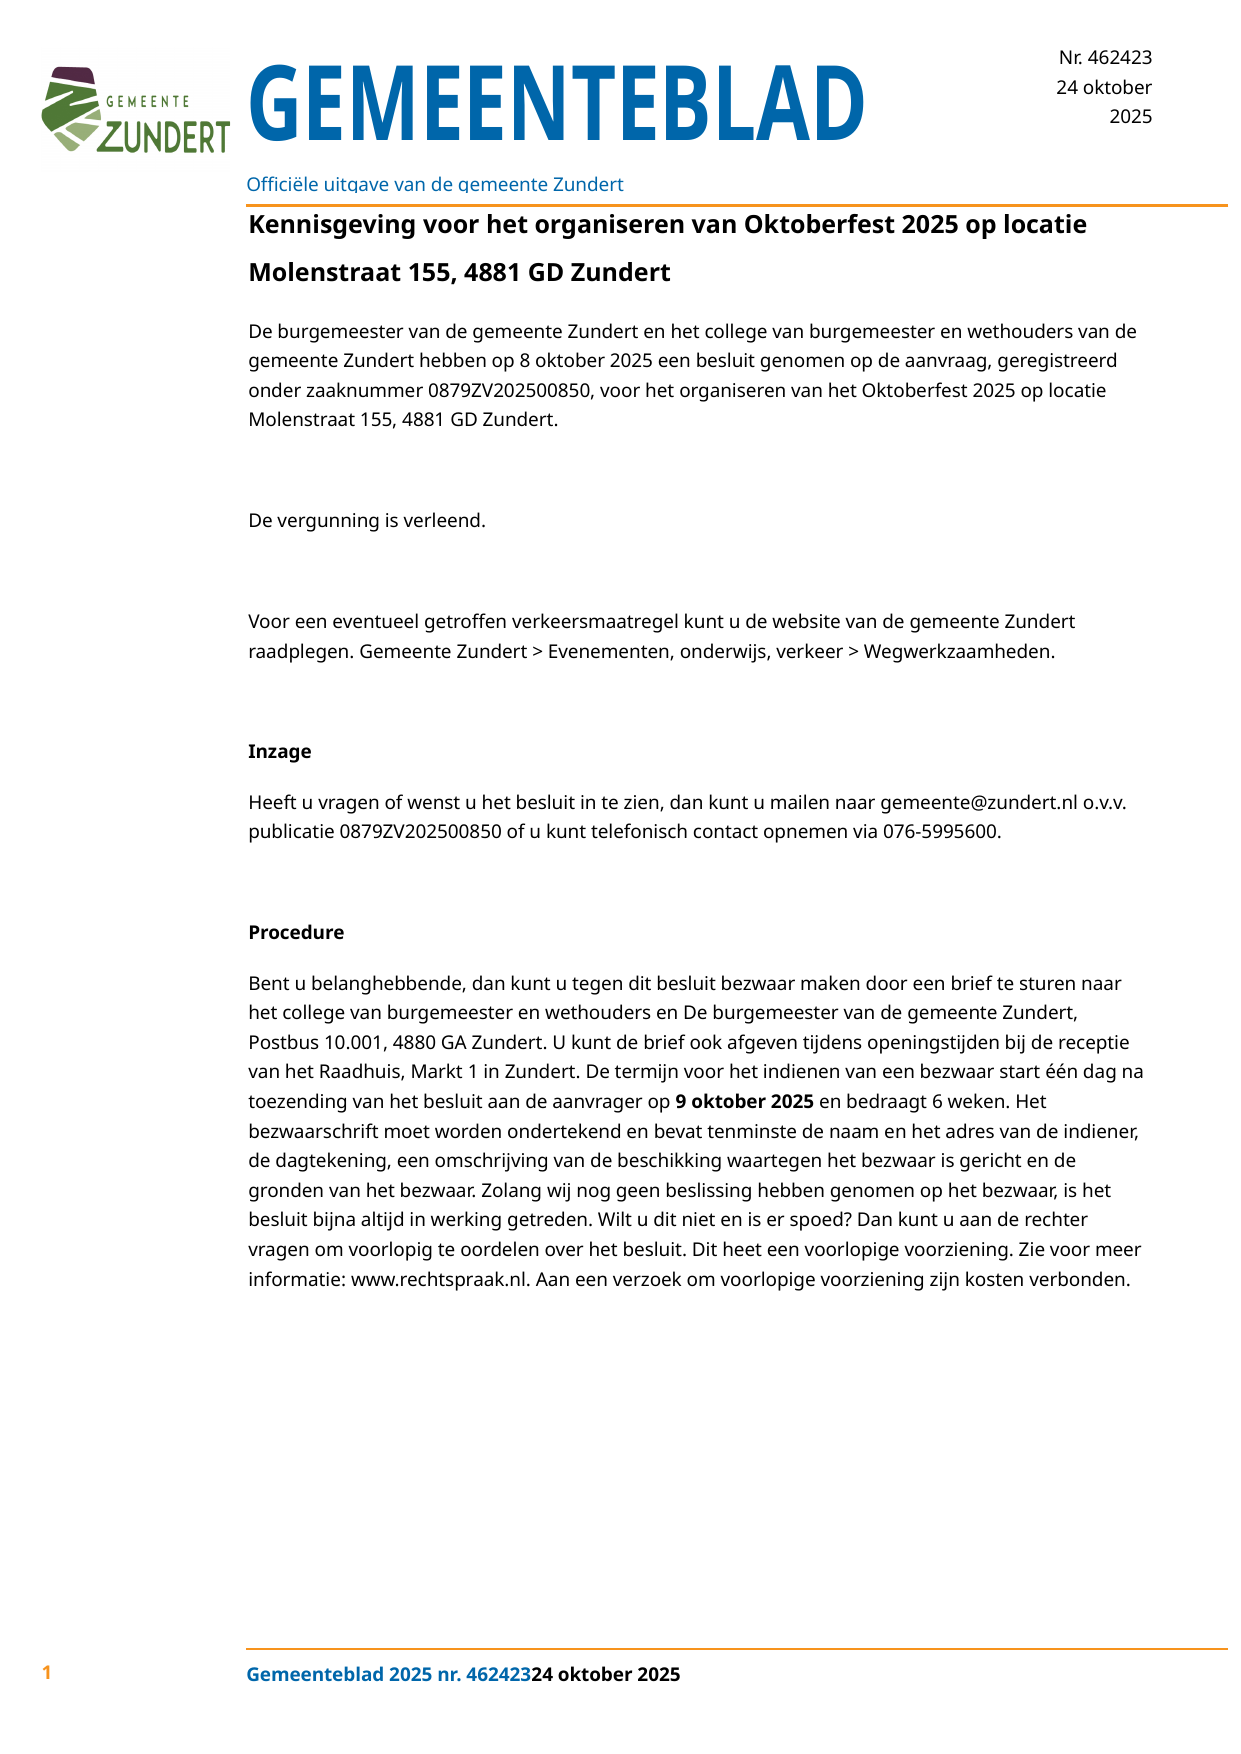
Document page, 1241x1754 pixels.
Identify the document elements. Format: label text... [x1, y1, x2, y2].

text De burgemeester van de gemeente Zundert en het college van burgemeester en wethouders van de gemeente Zundert hebben op 8 oktober 2025 een besluit genomen op de aanvraag, geregistreerd onder zaaknummer 0879ZV202500850, voor het organiseren van het Oktoberfest 2025 op locatie Molenstraat 155, 4881 GD Zundert. [248, 318, 1152, 432]
text Voor een eventueel getroffen verkeersmaatregel kunt u de website van de gemeente Zundert raadplegen. Gemeente Zundert > Evenementen, onderwijs, verkeer > Wegwerkzaamheden. [248, 608, 1152, 664]
text De vergunning is verleend. [248, 507, 1152, 533]
text Inzage [248, 739, 1152, 764]
text Kennisgeving voor het organiseren van Oktoberfest 2025 op locatie Molenstraat 155, 4881 GD Zundert [248, 207, 1152, 288]
text Bent u belanghebbende, dan kunt u tegen dit besluit bezwaar maken door een brief te sturen naar het college van burgemeester en wethouders en De burgemeester van de gemeente Zundert, Postbus 10.001, 4880 GA Zundert. U kunt de brief ook afgeven tijdens openingstijden bij de receptie van het Raadhuis, Markt 1 in Zundert. De termijn voor het indienen van een bezwaar start één dag na toezending van het besluit aan de aanvrager op 9 oktober 2025 en bedraagt 6 weken. Het bezwaarschrift moet worden ondertekend en bevat tenminste de naam en het adres van de indiener, de dagtekening, een omschrijving van de beschikking waartegen het bezwaar is gericht en de gronden van het bezwaar. Zolang wij nog geen beslissing hebben genomen op het bezwaar, is het besluit bijna altijd in werking getreden. Wilt u dit niet en is er spoed? Dan kunt u aan de rechter vragen om voorlopig te oordelen over het besluit. Dit heet een voorlopige voorziening. Zie voor meer informatie: www.rechtspraak.nl. Aan een verzoek om voorlopige voorziening zijn kosten verbonden. [248, 970, 1152, 1292]
picture [41, 47, 231, 172]
text Procedure [248, 919, 1152, 945]
text Heeft u vragen of wenst u het besluit in te zien, dan kunt u mailen naar gemeente@zundert.nl o.v.v. publicatie 0879ZV202500850 of u kunt telefonisch contact opnemen via 076-5995600. [248, 789, 1152, 844]
